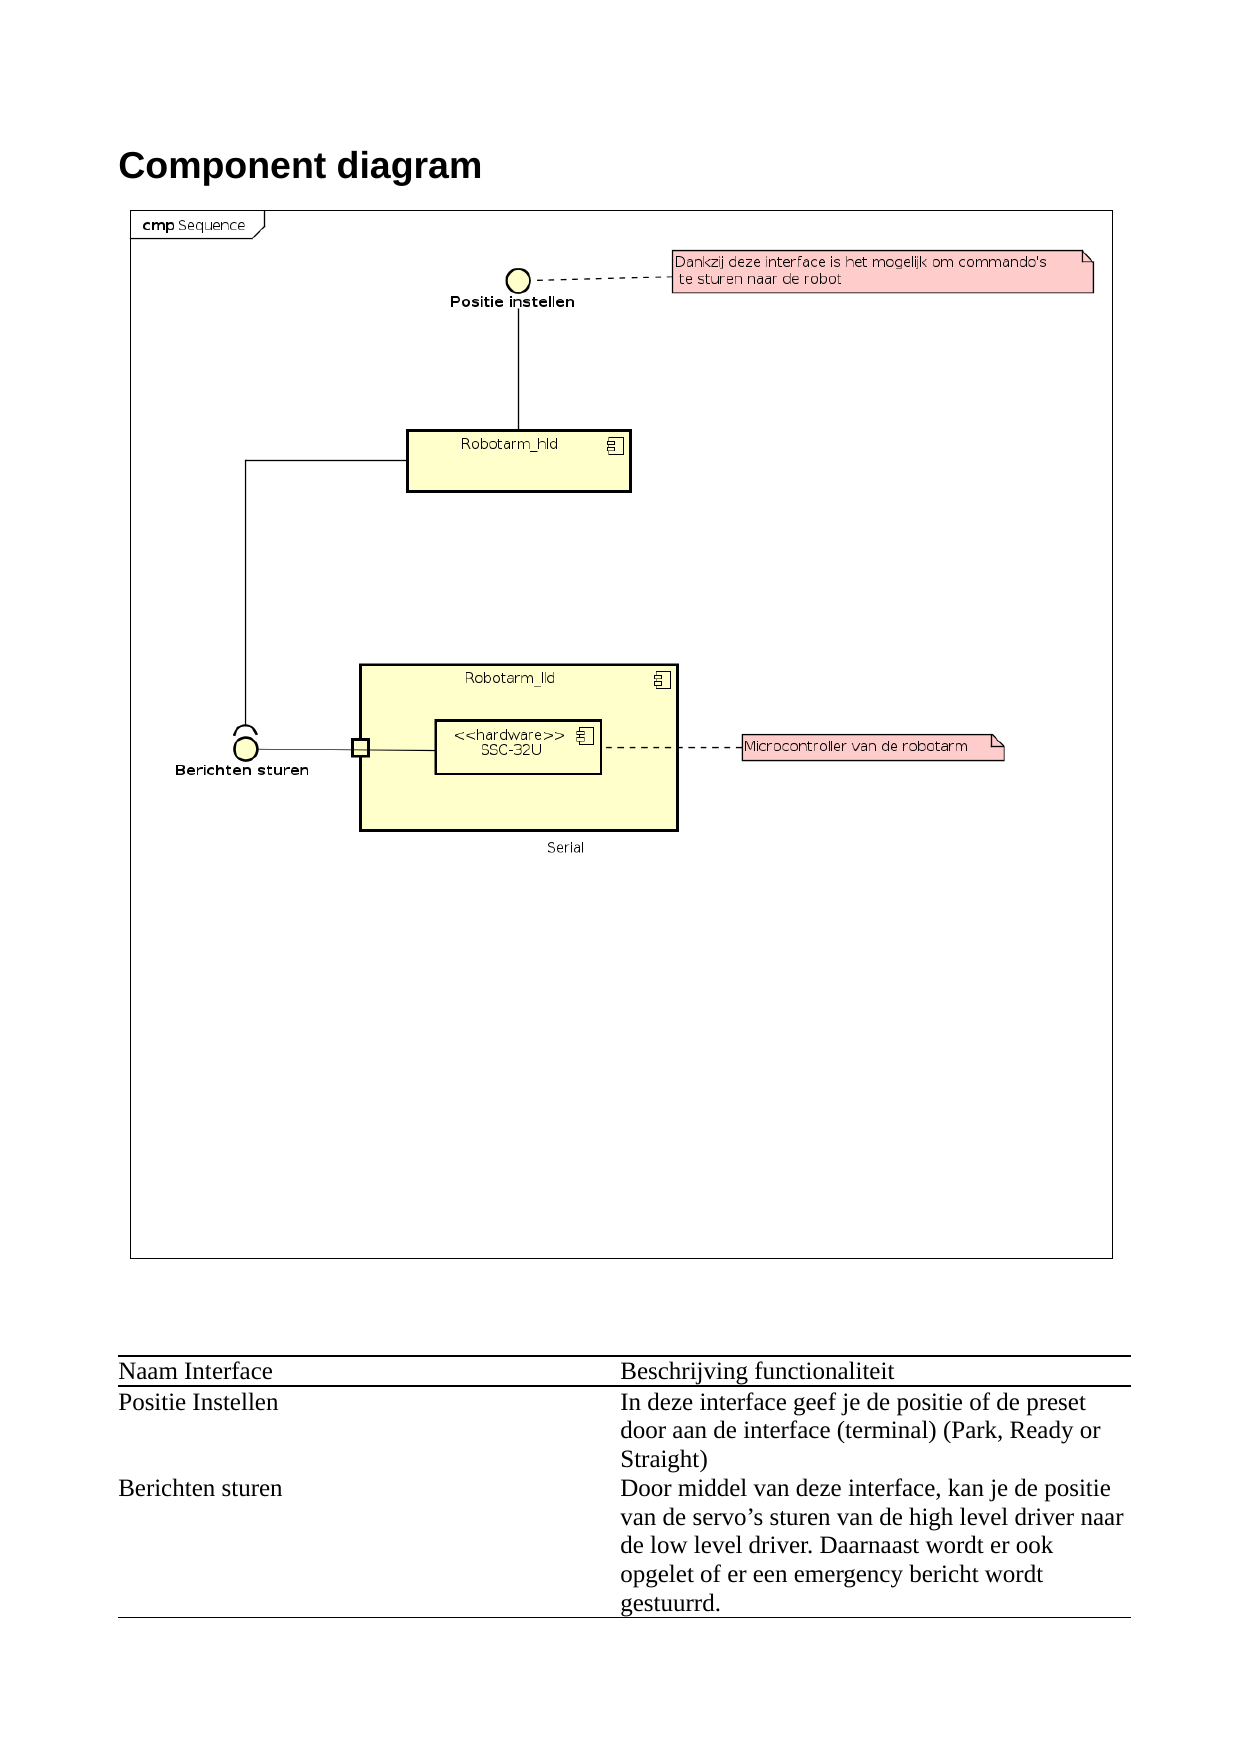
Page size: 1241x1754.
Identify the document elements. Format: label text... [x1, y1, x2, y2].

table_header Naam Interface [118, 1357, 620, 1385]
picture [118, 198, 1123, 1270]
subtitle Component diagram [118, 143, 1122, 186]
table_header Beschrijving functionaliteit [620, 1357, 1131, 1385]
table_cell Berichten sturen [118, 1473, 620, 1617]
table_cell In deze interface geef je de positie of de preset door aan de interface (terminal) (Park, Ready or Straight) [620, 1387, 1131, 1473]
table_cell Positie Instellen [118, 1387, 620, 1473]
table_cell Door middel van deze interface, kan je de positie van de servo’s sturen van de high level driver naar de low level driver. Daarnaast wordt er ook opgelet of er een emergency bericht wordt gestuurrd. [620, 1473, 1131, 1617]
